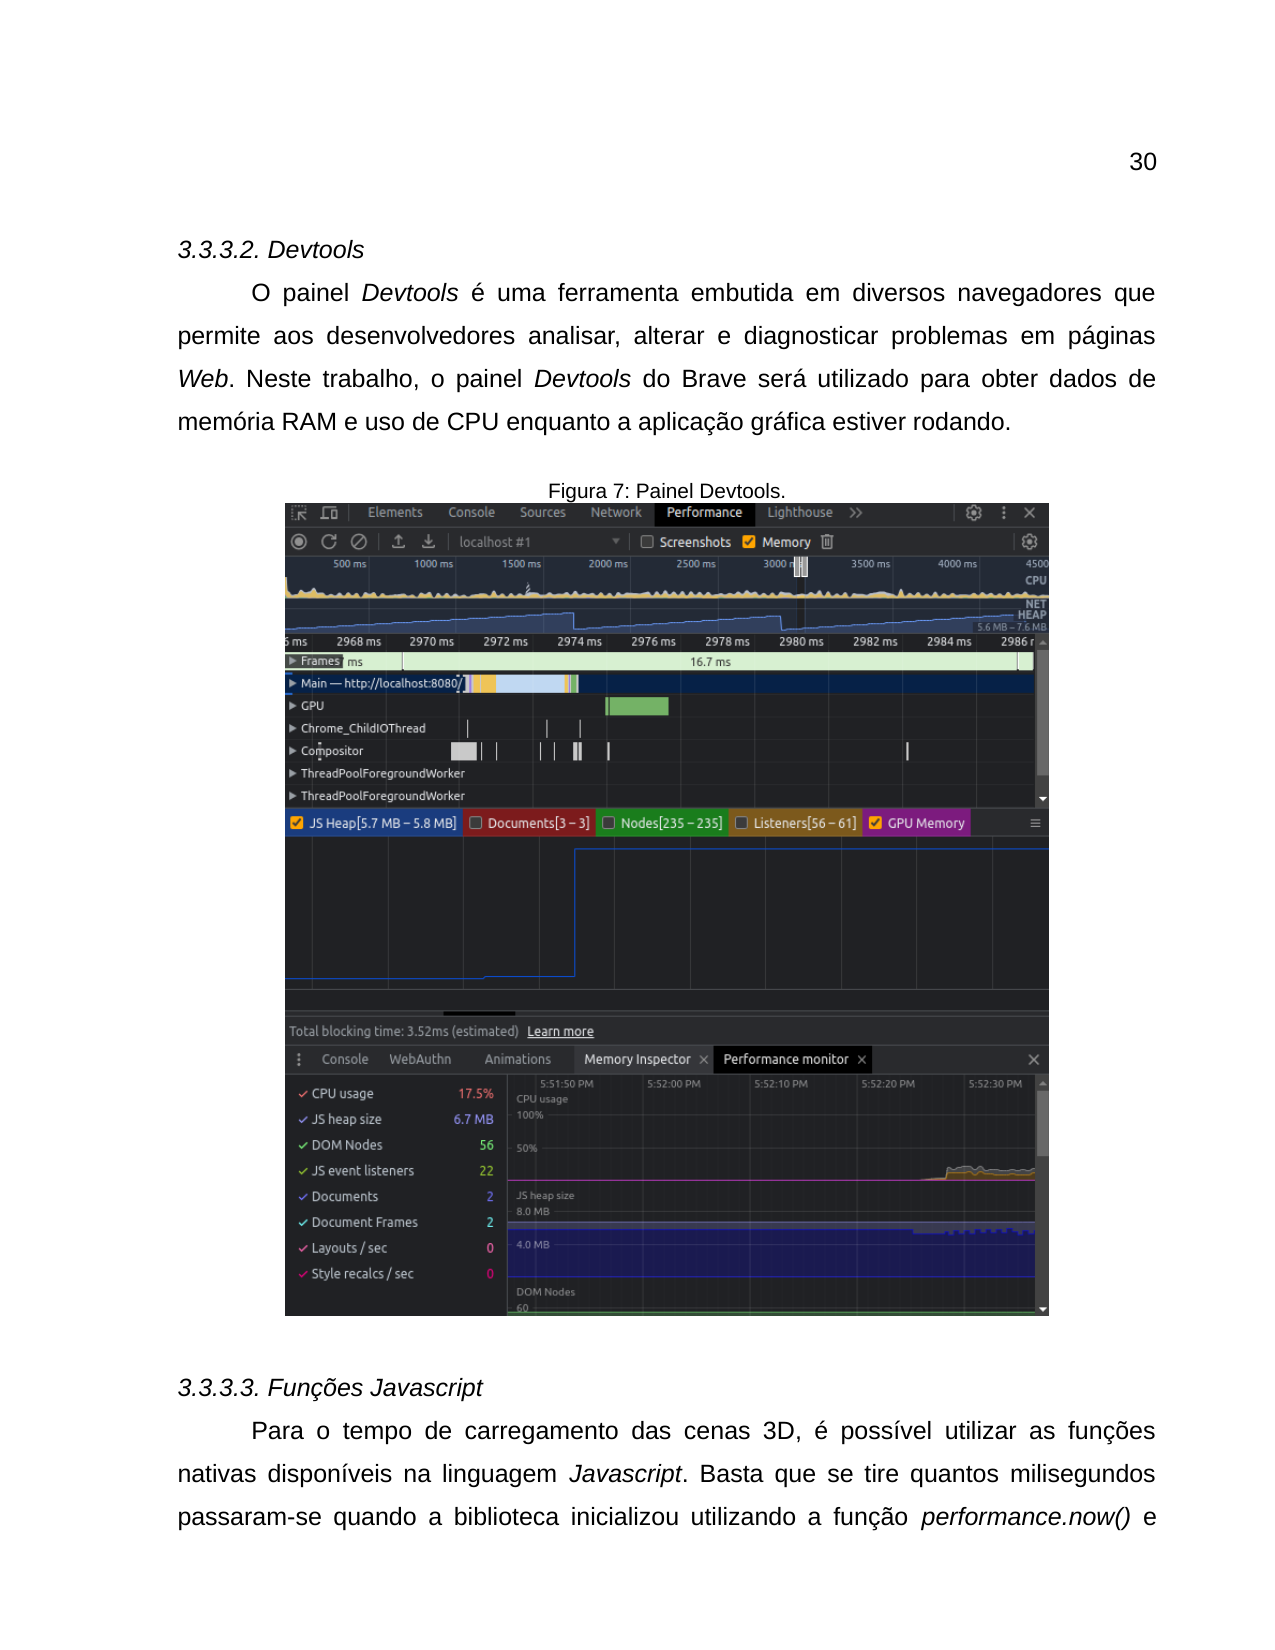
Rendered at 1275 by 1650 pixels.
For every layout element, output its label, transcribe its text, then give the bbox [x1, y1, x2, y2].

subtitle 3.3.3.2. Devtools [177, 235, 1157, 263]
subtitle 3.3.3.3. Funções Javascript [177, 1373, 1157, 1401]
text Para o tempo de carregamento das cenas 3D, é possível utilizar as funções nativas disponíveis na linguagem Javascript. Basta que se tire quantos milisegundos passaram-se quando a biblioteca inicializou utilizando a função performance.now() e [177, 1416, 1157, 1531]
text O painel Devtools é uma ferramenta embutida em diversos navegadores que permite aos desenvolvedores analisar, alterar e diagnosticar problemas em páginas Web. Neste trabalho, o painel Devtools do Brave será utilizado para obter dados de memória RAM e uso de CPU enquanto a aplicação gráfica estiver rodando. [177, 278, 1157, 436]
picture [285, 503, 1049, 1316]
text Figura 7: Painel Devtools. [285, 479, 1049, 503]
